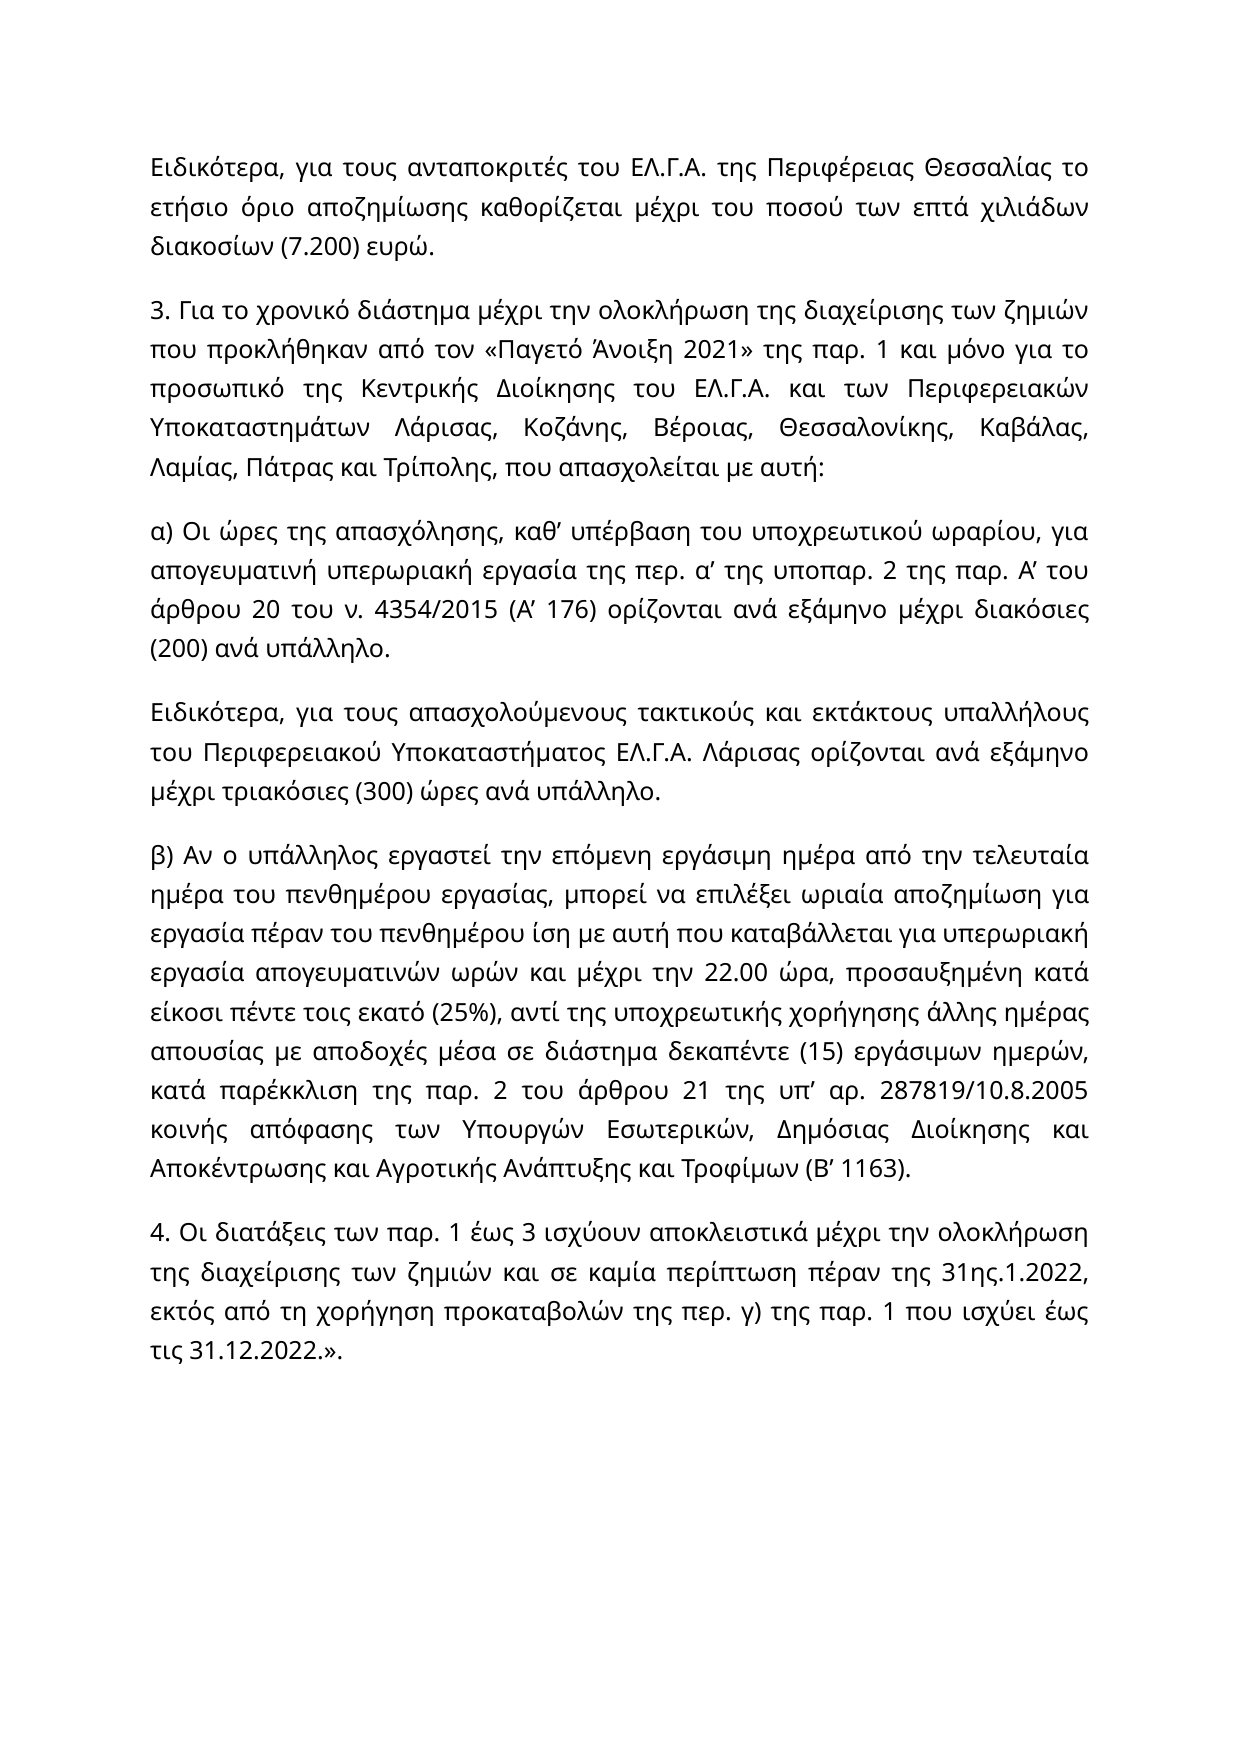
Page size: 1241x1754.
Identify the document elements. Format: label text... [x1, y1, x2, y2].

text β) Αν ο υπάλληλος εργαστεί την επόμενη εργάσιμη ημέρα από την τελευταία ημέρα του πενθημέρου εργασίας, μπορεί να επιλέξει ωριαία αποζημίωση για εργασία πέραν του πενθημέρου ίση με αυτή που καταβάλλεται για υπερωριακή εργασία απογευματινών ωρών και μέχρι την 22.00 ώρα, προσαυξημένη κατά είκοσι πέντε τοις εκατό (25%), αντί της υποχρεωτικής χορήγησης άλλης ημέρας απουσίας με αποδοχές μέσα σε διάστημα δεκαπέντε (15) εργάσιμων ημερών, κατά παρέκκλιση της παρ. 2 του άρθρου 21 της υπ’ αρ. 287819/10.8.2005 κοινής απόφασης των Υπουργών Εσωτερικών, Δημόσιας Διοίκησης και Αποκέντρωσης και Αγροτικής Ανάπτυξης και Τροφίμων (Β’ 1163). [150, 837, 1090, 1185]
text 4. Οι διατάξεις των παρ. 1 έως 3 ισχύουν αποκλειστικά μέχρι την ολοκλήρωση της διαχείρισης των ζημιών και σε καμία περίπτωση πέραν της 31ης.1.2022, εκτός από τη χορήγηση προκαταβολών της περ. γ) της παρ. 1 που ισχύει έως τις 31.12.2022.». [150, 1215, 1090, 1367]
text Ειδικότερα, για τους απασχολούμενους τακτικούς και εκτάκτους υπαλλήλους του Περιφερειακού Υποκαταστήματος ΕΛ.Γ.Α. Λάρισας ορίζονται ανά εξάμηνο μέχρι τριακόσιες (300) ώρες ανά υπάλληλο. [150, 695, 1090, 807]
text 3. Για το χρονικό διάστημα μέχρι την ολοκλήρωση της διαχείρισης των ζημιών που προκλήθηκαν από τον «Παγετό Άνοιξη 2021» της παρ. 1 και μόνο για το προσωπικό της Κεντρικής Διοίκησης του ΕΛ.Γ.Α. και των Περιφερειακών Υποκαταστημάτων Λάρισας, Κοζάνης, Βέροιας, Θεσσαλονίκης, Καβάλας, Λαμίας, Πάτρας και Τρίπολης, που απασχολείται με αυτή: [150, 292, 1090, 483]
text α) Οι ώρες της απασχόλησης, καθ’ υπέρβαση του υποχρεωτικού ωραρίου, για απογευματινή υπερωριακή εργασία της περ. α’ της υποπαρ. 2 της παρ. Α’ του άρθρου 20 του ν. 4354/2015 (Α’ 176) ορίζονται ανά εξάμηνο μέχρι διακόσιες (200) ανά υπάλληλο. [150, 513, 1090, 665]
text Ειδικότερα, για τους ανταποκριτές του ΕΛ.Γ.Α. της Περιφέρειας Θεσσαλίας το ετήσιο όριο αποζημίωσης καθορίζεται μέχρι του ποσού των επτά χιλιάδων διακοσίων (7.200) ευρώ. [150, 150, 1090, 262]
